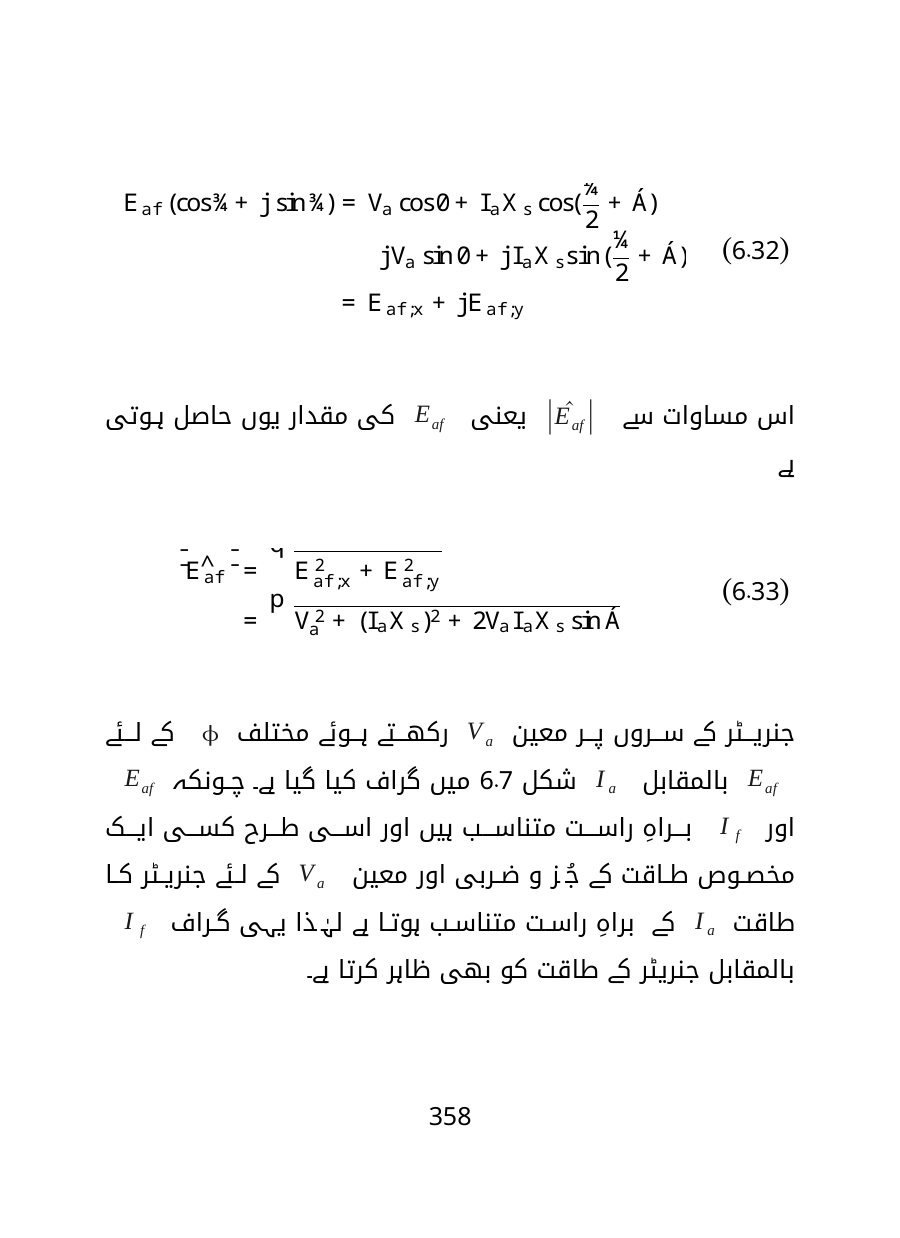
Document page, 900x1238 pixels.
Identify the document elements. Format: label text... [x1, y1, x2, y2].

table_header (6.32) [713, 169, 795, 346]
text جنریٹر کے سروں پر معینرکھتے ہوئے مختلف کے لئے بالمقابل شکل 6.7 میں گراف کیا گیا ہے۔ چونکہ اور براہِ راست متناسب ہیں اور اسی طرح کسی ایک مخصوص طاقت کے جُز و ضربی اور معین کے لئے جنریٹر کا طاقتکے براہِ راست متناسب ہوتا ہے لہٰذا یہی گراف بالمقابل جنریٹر کے طاقت کو بھی ظاہر کرتا ہے۔ [105, 710, 795, 994]
text اس مساوات سے یعنی کی مقدار یوں حاصل ہوتی ہے [105, 393, 795, 488]
table_header [105, 169, 713, 346]
table_header (6.33) [705, 534, 795, 663]
table_header [105, 534, 705, 663]
